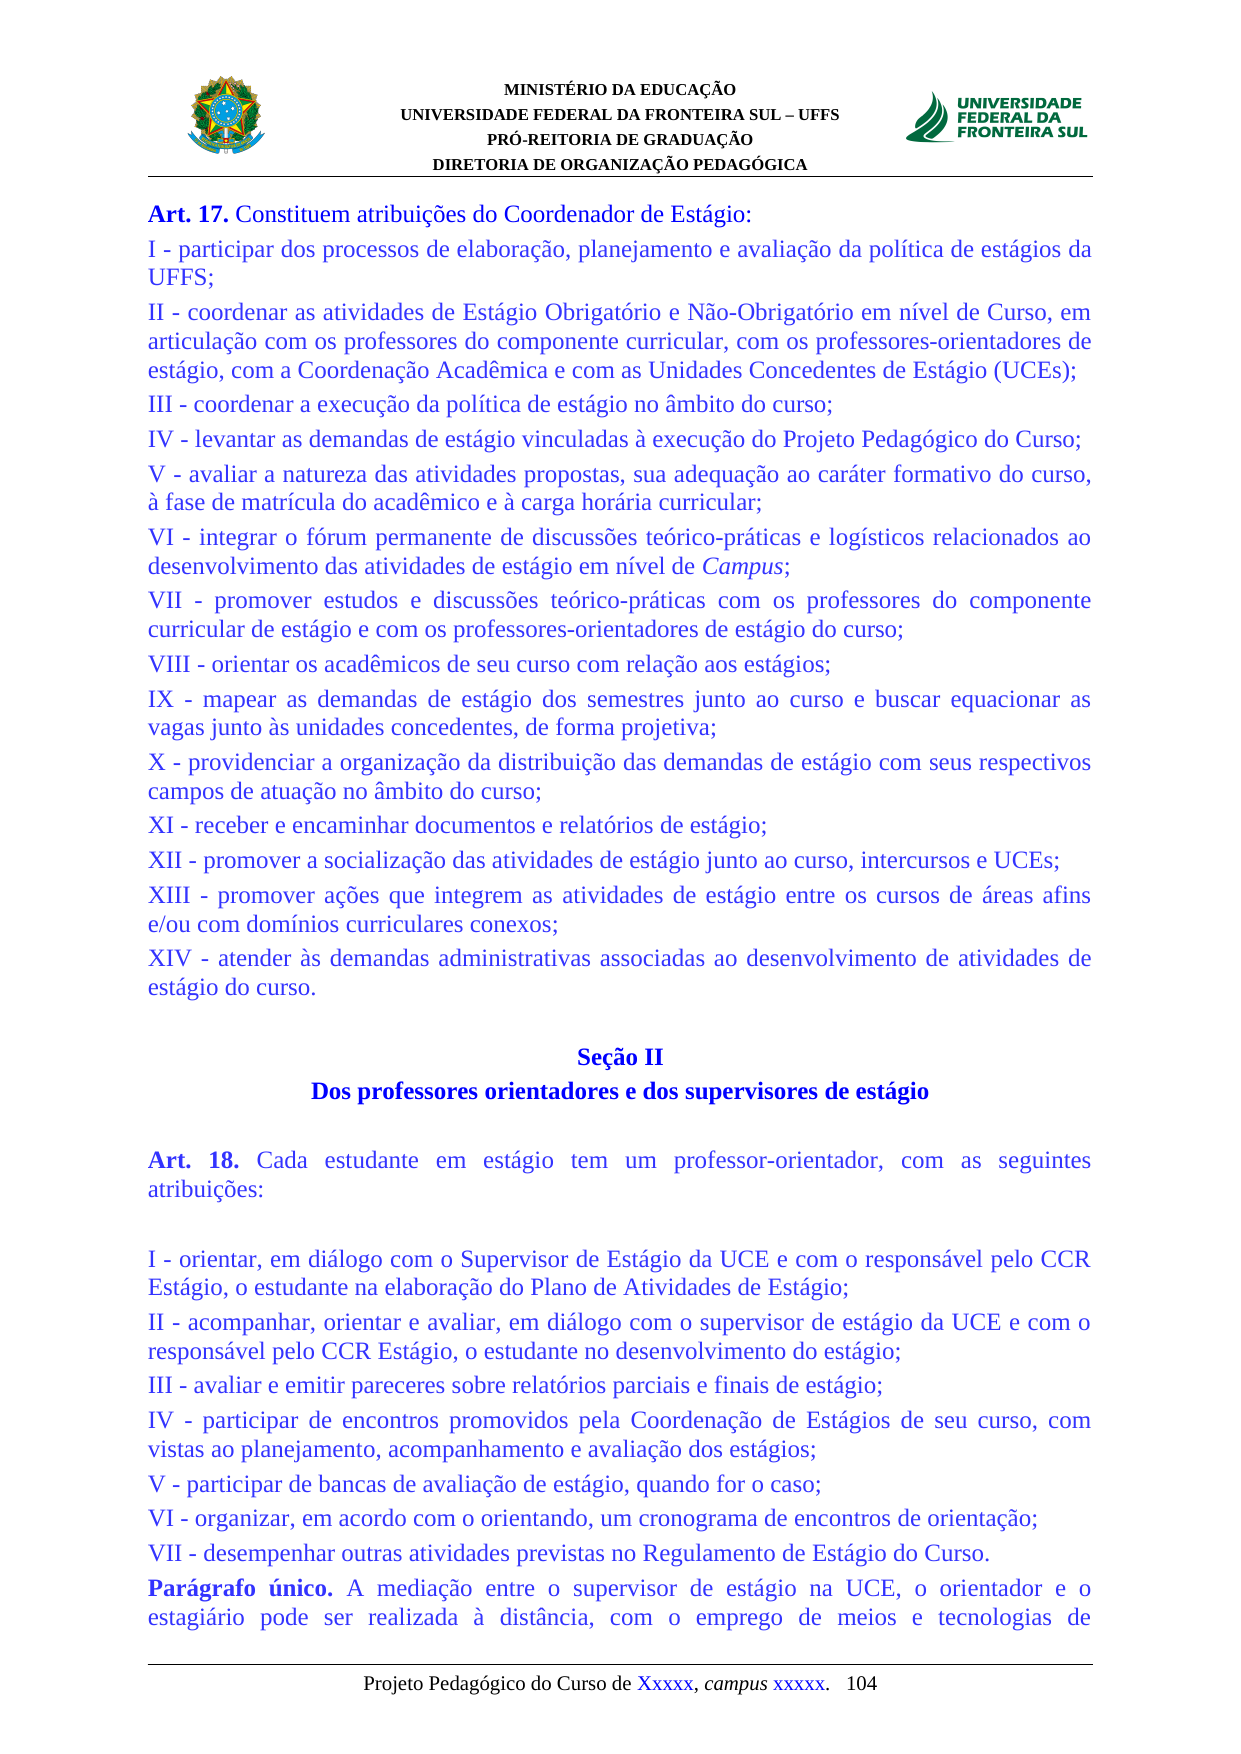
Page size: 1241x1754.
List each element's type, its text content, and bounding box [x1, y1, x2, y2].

text XII - promover a socialização das atividades de estágio junto ao curso, intercursos e UCEs; [148, 845, 1093, 874]
text XIV - atender às demandas administrativas associadas ao desenvolvimento de atividades de estágio do curso. [148, 943, 1093, 1001]
text V - avaliar a natureza das atividades propostas, sua adequação ao caráter formativo do curso, à fase de matrícula do acadêmico e à carga horária curricular; [148, 459, 1093, 516]
text III - coordenar a execução da política de estágio no âmbito do curso; [148, 389, 1093, 418]
text VI - organizar, em acordo com o orientando, um cronograma de encontros de orientação; [148, 1503, 1093, 1532]
text XIII - promover ações que integrem as atividades de estágio entre os cursos de áreas afins e/ou com domínios curriculares conexos; [148, 880, 1093, 937]
text VIII - orientar os acadêmicos de seu curso com relação aos estágios; [148, 649, 1093, 678]
text XI - receber e encaminhar documentos e relatórios de estágio; [148, 811, 1093, 839]
text Seção II [148, 1042, 1093, 1070]
picture [903, 90, 1090, 146]
text VI - integrar o fórum permanente de discussões teórico-práticas e logísticos relacionados ao desenvolvimento das atividades de estágio em nível de Campus; [148, 522, 1093, 580]
text I - orientar, em diálogo com o Supervisor de Estágio da UCE e com o responsável pelo CCR Estágio, o estudante na elaboração do Plano de Atividades de Estágio; [148, 1244, 1093, 1301]
text Art. 18. Cada estudante em estágio tem um professor-orientador, com as seguintes atribuições: [148, 1146, 1093, 1203]
text VII - desempenhar outras atividades previstas no Regulamento de Estágio do Curso. [148, 1538, 1093, 1567]
text IV - participar de encontros promovidos pela Coordenação de Estágios de seu curso, com vistas ao planejamento, acompanhamento e avaliação dos estágios; [148, 1405, 1093, 1463]
text Art. 17. Constituem atribuições do Coordenador de Estágio: [148, 199, 1093, 228]
text V - participar de bancas de avaliação de estágio, quando for o caso; [148, 1469, 1093, 1497]
text IV - levantar as demandas de estágio vinculadas à execução do Projeto Pedagógico do Curso; [148, 424, 1093, 453]
text II - coordenar as atividades de Estágio Obrigatório e Não-Obrigatório em nível de Curso, em articulação com os professores do componente curricular, com os professores-orientadores de estágio, com a Coordenação Acadêmica e com as Unidades Concedentes de Estágio (UCEs); [148, 297, 1093, 383]
text IX - mapear as demandas de estágio dos semestres junto ao curso e buscar equacionar as vagas junto às unidades concedentes, de forma projetiva; [148, 684, 1093, 741]
text III - avaliar e emitir pareceres sobre relatórios parciais e finais de estágio; [148, 1371, 1093, 1399]
text II - acompanhar, orientar e avaliar, em diálogo com o supervisor de estágio da UCE e com o responsável pelo CCR Estágio, o estudante no desenvolvimento do estágio; [148, 1307, 1093, 1365]
text X - providenciar a organização da distribuição das demandas de estágio com seus respectivos campos de atuação no âmbito do curso; [148, 747, 1093, 805]
text VII - promover estudos e discussões teórico-práticas com os professores do componente curricular de estágio e com os professores-orientadores de estágio do curso; [148, 586, 1093, 643]
text Dos professores orientadores e dos supervisores de estágio [148, 1076, 1093, 1105]
text I - participar dos processos de elaboração, planejamento e avaliação da política de estágios da UFFS; [148, 234, 1093, 291]
picture [187, 76, 265, 154]
text Parágrafo único. A mediação entre o supervisor de estágio na UCE, o orientador e o estagiário pode ser realizada à distância, com o emprego de meios e tecnologias de [148, 1573, 1093, 1630]
